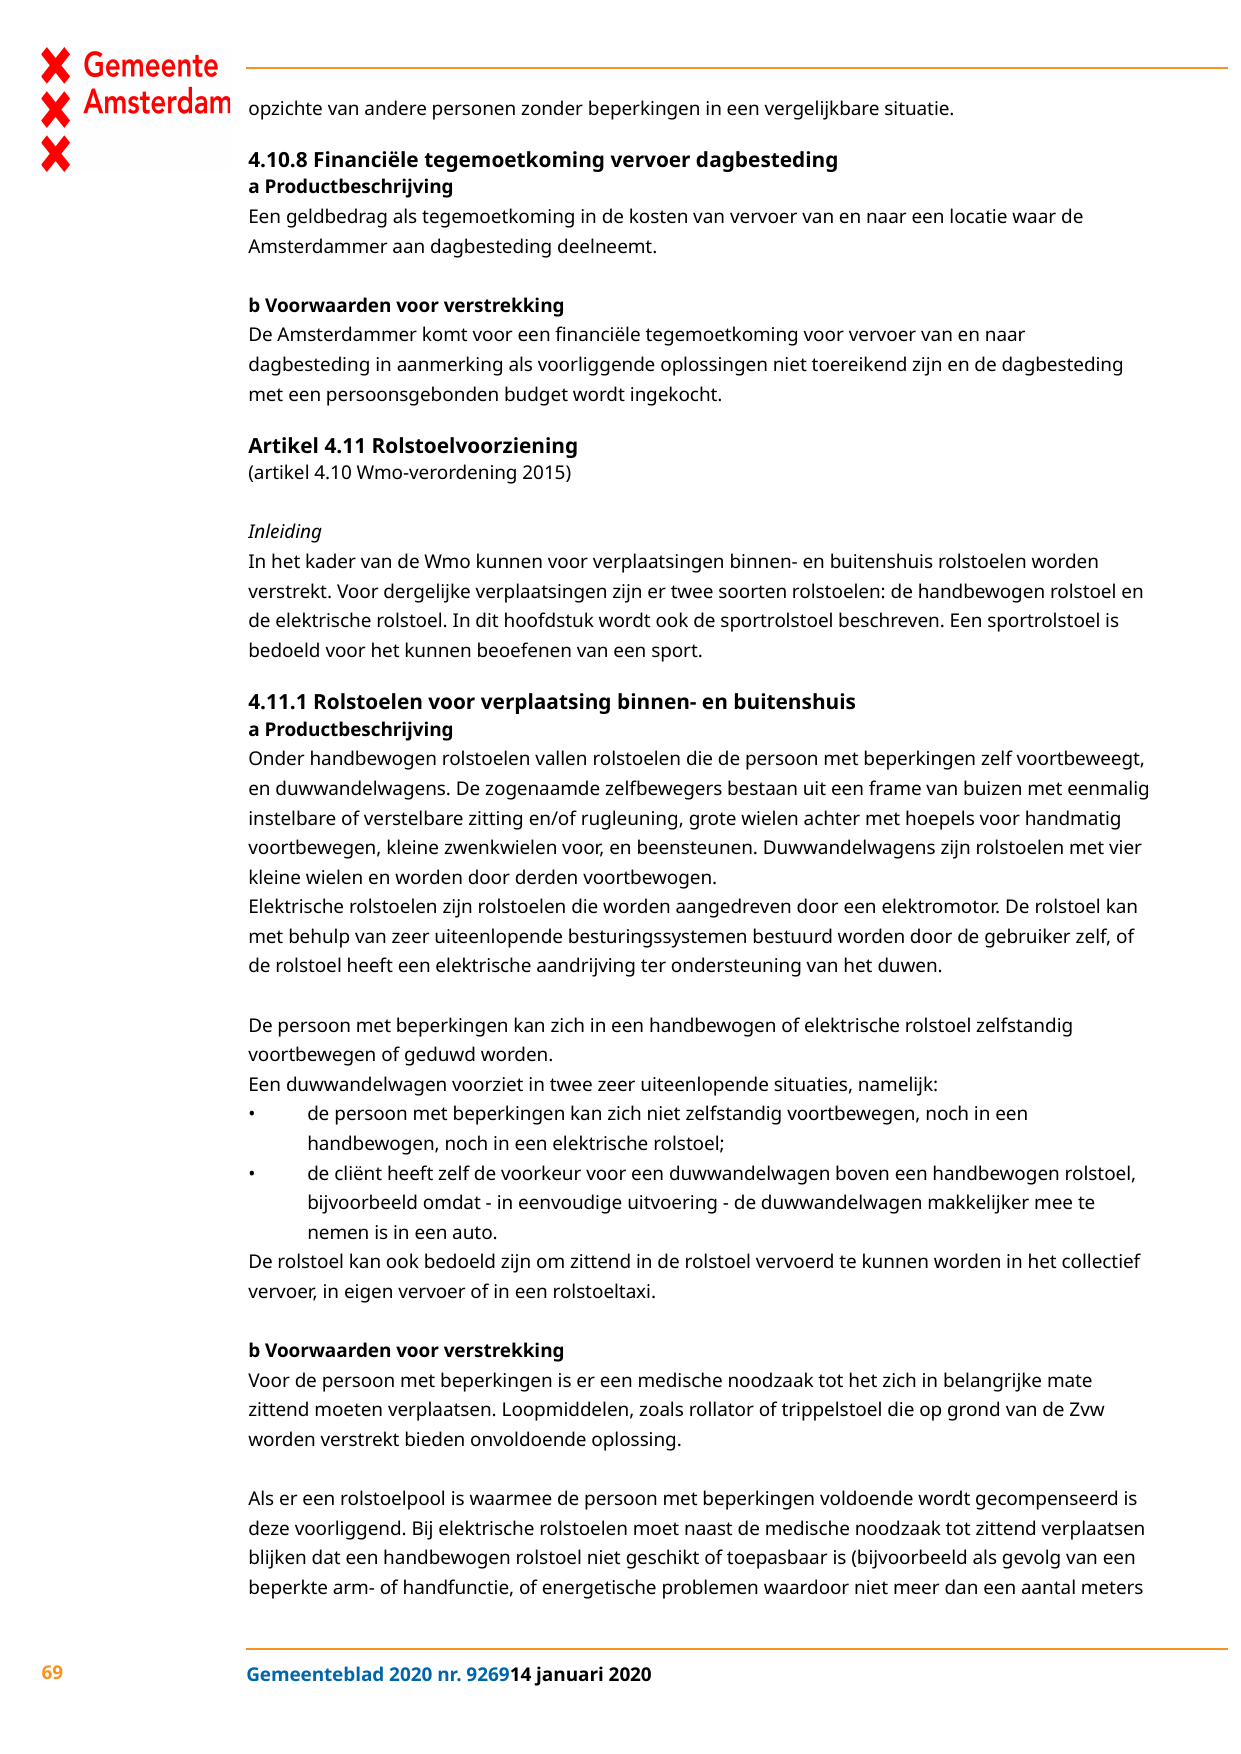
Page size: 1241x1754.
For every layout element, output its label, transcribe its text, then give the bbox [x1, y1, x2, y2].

picture [41, 47, 231, 172]
text Een geldbedrag als tegemoetkoming in de kosten van vervoer van en naar een locatie waar de Amsterdammer aan dagbesteding deelneemt. [248, 203, 1152, 258]
list de cliënt heeft zelf de voorkeur voor een duwwandelwagen boven een handbewogen rolstoel, bijvoorbeeld omdat - in eenvoudige uitvoering - de duwwandelwagen makkelijker mee te nemen is in een auto. [248, 1160, 1152, 1244]
text Als er een rolstoelpool is waarmee de persoon met beperkingen voldoende wordt gecompenseerd is deze voorliggend. Bij elektrische rolstoelen moet naast de medische noodzaak tot zittend verplaatsen blijken dat een handbewogen rolstoel niet geschikt of toepasbaar is (bijvoorbeeld als gevolg van een beperkte arm- of handfunctie, of energetische problemen waardoor niet meer dan een aantal meters [248, 1485, 1152, 1599]
text (artikel 4.10 Wmo-verordening 2015) [248, 459, 1152, 485]
text De persoon met beperkingen kan zich in een handbewogen of elektrische rolstoel zelfstandig voortbewegen of geduwd worden. [248, 1012, 1152, 1067]
text b Voorwaarden voor verstrekking [248, 1337, 1152, 1363]
text Onder handbewogen rolstoelen vallen rolstoelen die de persoon met beperkingen zelf voortbeweegt, en duwwandelwagens. De zogenaamde zelfbewegers bestaan uit een frame van buizen met eenmalig instelbare of verstelbare zitting en/of rugleuning, grote wielen achter met hoepels voor handmatig voortbewegen, kleine zwenkwielen voor, en beensteunen. Duwwandelwagens zijn rolstoelen met vier kleine wielen en worden door derden voortbewogen. [248, 746, 1152, 889]
text De rolstoel kan ook bedoeld zijn om zittend in de rolstoel vervoerd te kunnen worden in het collectief vervoer, in eigen vervoer of in een rolstoeltaxi. [248, 1248, 1152, 1304]
text b Voorwaarden voor verstrekking [248, 292, 1152, 318]
text Inleiding [248, 519, 1152, 544]
text 4.10.8 Financiële tegemoetkoming vervoer dagbesteding [248, 145, 1152, 174]
text a Productbeschrijving [248, 716, 1152, 742]
text Elektrische rolstoelen zijn rolstoelen die worden aangedreven door een elektromotor. De rolstoel kan met behulp van zeer uiteenlopende besturingssystemen bestuurd worden door de gebruiker zelf, of de rolstoel heeft een elektrische aandrijving ter ondersteuning van het duwen. [248, 893, 1152, 978]
text Een duwwandelwagen voorziet in twee zeer uiteenlopende situaties, namelijk: [248, 1071, 1152, 1097]
text a Productbeschrijving [248, 174, 1152, 199]
text Artikel 4.11 Rolstoelvoorziening [248, 431, 1152, 459]
list de persoon met beperkingen kan zich niet zelfstandig voortbewegen, noch in een handbewogen, noch in een elektrische rolstoel; [248, 1101, 1152, 1156]
text Voor de persoon met beperkingen is er een medische noodzaak tot het zich in belangrijke mate zittend moeten verplaatsen. Loopmiddelen, zoals rollator of trippelstoel die op grond van de Zvw worden verstrekt bieden onvoldoende oplossing. [248, 1367, 1152, 1452]
text 4.11.1 Rolstoelen voor verplaatsing binnen- en buitenshuis [248, 687, 1152, 716]
text opzichte van andere personen zonder beperkingen in een vergelijkbare situatie. [248, 95, 1152, 121]
text De Amsterdammer komt voor een financiële tegemoetkoming voor vervoer van en naar dagbesteding in aanmerking als voorliggende oplossingen niet toereikend zijn en de dagbesteding met een persoonsgebonden budget wordt ingekocht. [248, 322, 1152, 406]
text In het kader van de Wmo kunnen voor verplaatsingen binnen- en buitenshuis rolstoelen worden verstrekt. Voor dergelijke verplaatsingen zijn er twee soorten rolstoelen: de handbewogen rolstoel en de elektrische rolstoel. In dit hoofdstuk wordt ook de sportrolstoel beschreven. Een sportrolstoel is bedoeld voor het kunnen beoefenen van een sport. [248, 548, 1152, 663]
